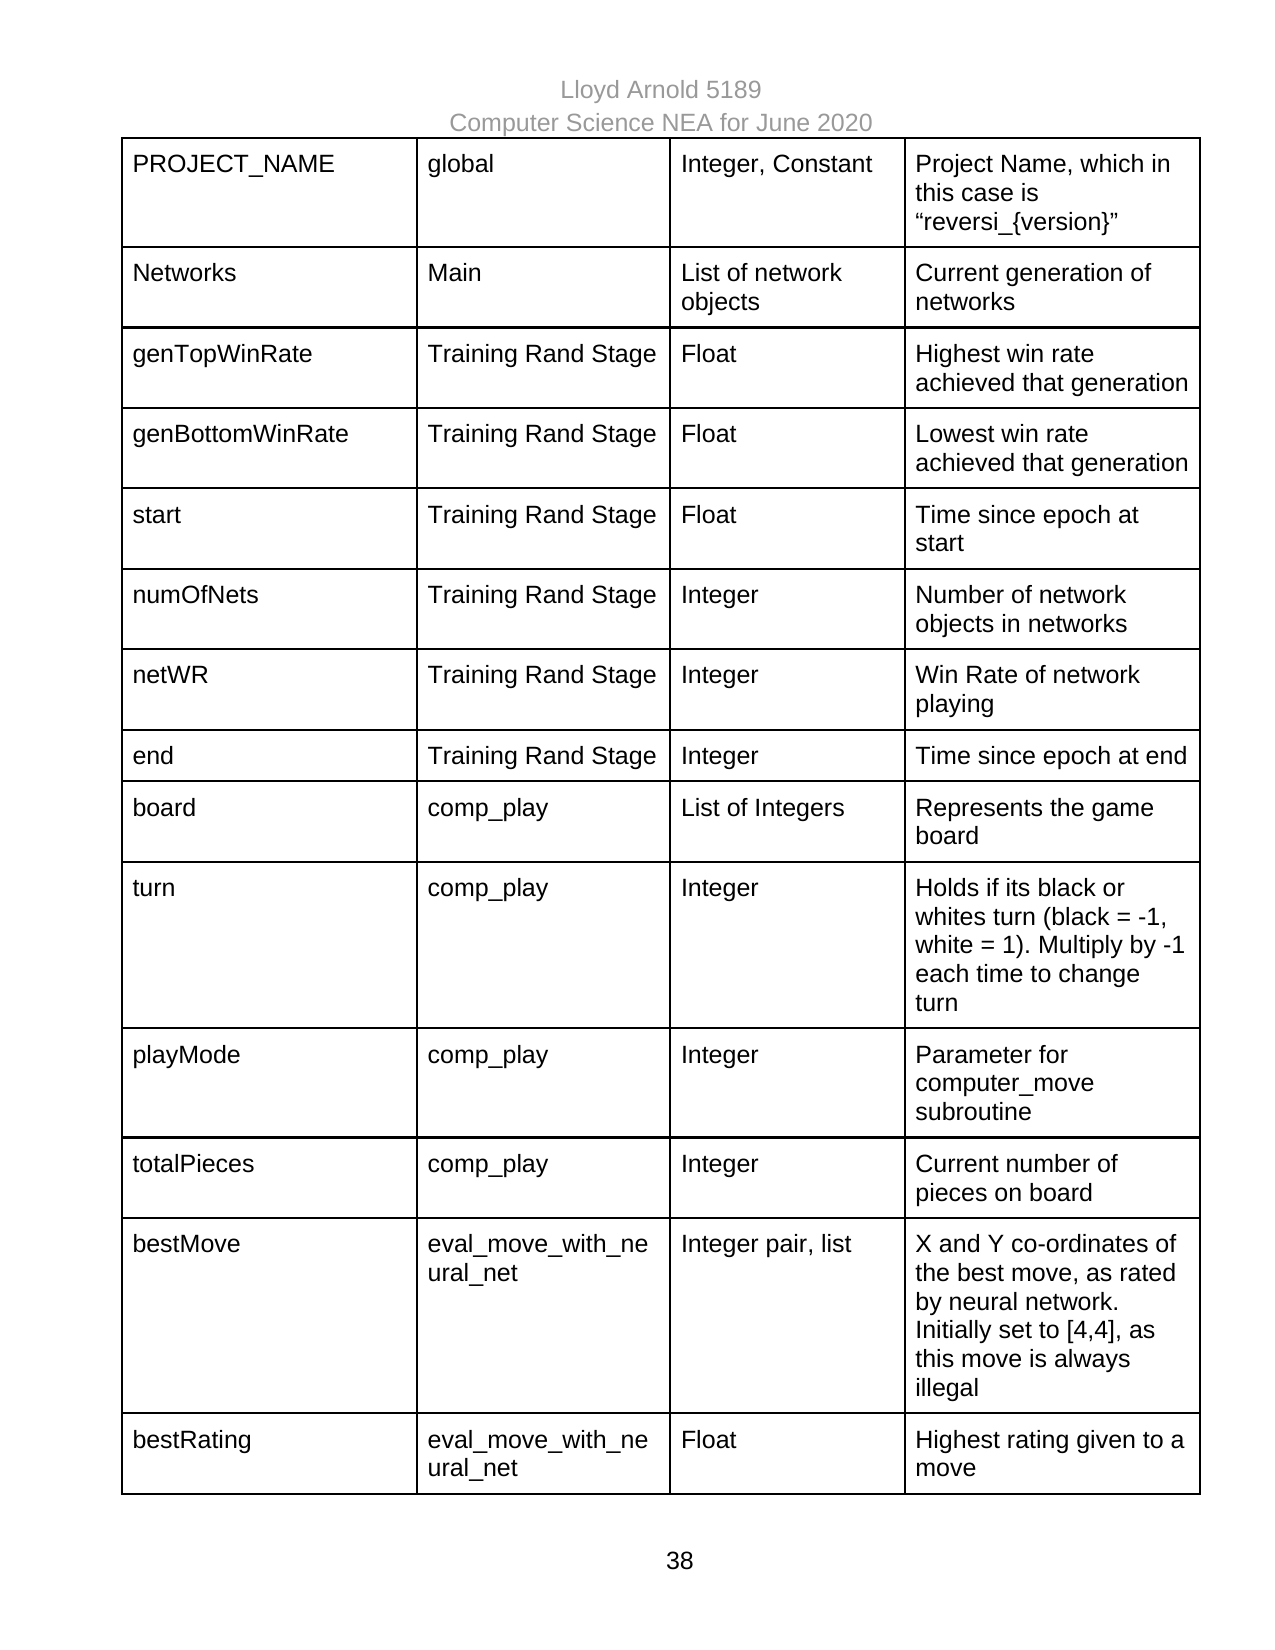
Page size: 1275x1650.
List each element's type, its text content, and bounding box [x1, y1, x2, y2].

table_cell Holds if its black or whites turn (black = -1, white = 1). Multiply by -1 each time to change turn [906, 863, 1199, 1027]
table_cell comp_play [418, 1139, 669, 1217]
table_cell Win Rate of network playing [906, 650, 1199, 728]
table_cell Integer, Constant [671, 139, 904, 246]
table_cell comp_play [418, 1029, 669, 1136]
table_cell Float [671, 329, 904, 407]
table_cell Training Rand Stage [418, 570, 669, 648]
table_cell Integer [671, 863, 904, 1027]
table_cell List of network objects [671, 248, 904, 326]
table_cell playMode [123, 1029, 416, 1136]
table_cell Integer [671, 731, 904, 780]
table_cell Training Rand Stage [418, 650, 669, 728]
table_cell Project Name, which in this case is “reversi_{version}” [906, 139, 1199, 246]
table_cell Time since epoch at end [906, 731, 1199, 780]
table_cell Training Rand Stage [418, 731, 669, 780]
table_cell Main [418, 248, 669, 326]
table_cell List of Integers [671, 782, 904, 861]
table_cell Float [671, 409, 904, 487]
table_cell Float [671, 489, 904, 568]
table_cell comp_play [418, 782, 669, 861]
table_cell genBottomWinRate [123, 409, 416, 487]
table_cell eval_move_with_neural_net [418, 1414, 669, 1493]
table_cell numOfNets [123, 570, 416, 648]
table_cell Lowest win rate achieved that generation [906, 409, 1199, 487]
table_cell end [123, 731, 416, 780]
table_cell Float [671, 1414, 904, 1493]
table_cell Highest win rate achieved that generation [906, 329, 1199, 407]
table_cell Training Rand Stage [418, 489, 669, 568]
table_cell start [123, 489, 416, 568]
table_cell Training Rand Stage [418, 409, 669, 487]
table_cell Highest rating given to a move [906, 1414, 1199, 1493]
table_cell Current generation of networks [906, 248, 1199, 326]
table_cell Represents the game board [906, 782, 1199, 861]
table_cell netWR [123, 650, 416, 728]
table_cell Training Rand Stage [418, 329, 669, 407]
table_cell Integer [671, 1029, 904, 1136]
table_cell Integer [671, 570, 904, 648]
table_cell X and Y co-ordinates of the best move, as rated by neural network. Initially set to [4,4], as this move is always illegal [906, 1219, 1199, 1412]
table_cell bestMove [123, 1219, 416, 1412]
table_cell Integer [671, 650, 904, 728]
table_cell global [418, 139, 669, 246]
table_cell Networks [123, 248, 416, 326]
table_cell totalPieces [123, 1139, 416, 1217]
table_cell genTopWinRate [123, 329, 416, 407]
table_cell Time since epoch at start [906, 489, 1199, 568]
table_cell Number of network objects in networks [906, 570, 1199, 648]
table_cell Parameter for computer_move subroutine [906, 1029, 1199, 1136]
table_cell PROJECT_NAME [123, 139, 416, 246]
table_cell board [123, 782, 416, 861]
table_cell Integer pair, list [671, 1219, 904, 1412]
table_cell eval_move_with_neural_net [418, 1219, 669, 1412]
table_cell Integer [671, 1139, 904, 1217]
table_cell comp_play [418, 863, 669, 1027]
table_cell turn [123, 863, 416, 1027]
table_cell bestRating [123, 1414, 416, 1493]
table_cell Current number of pieces on board [906, 1139, 1199, 1217]
